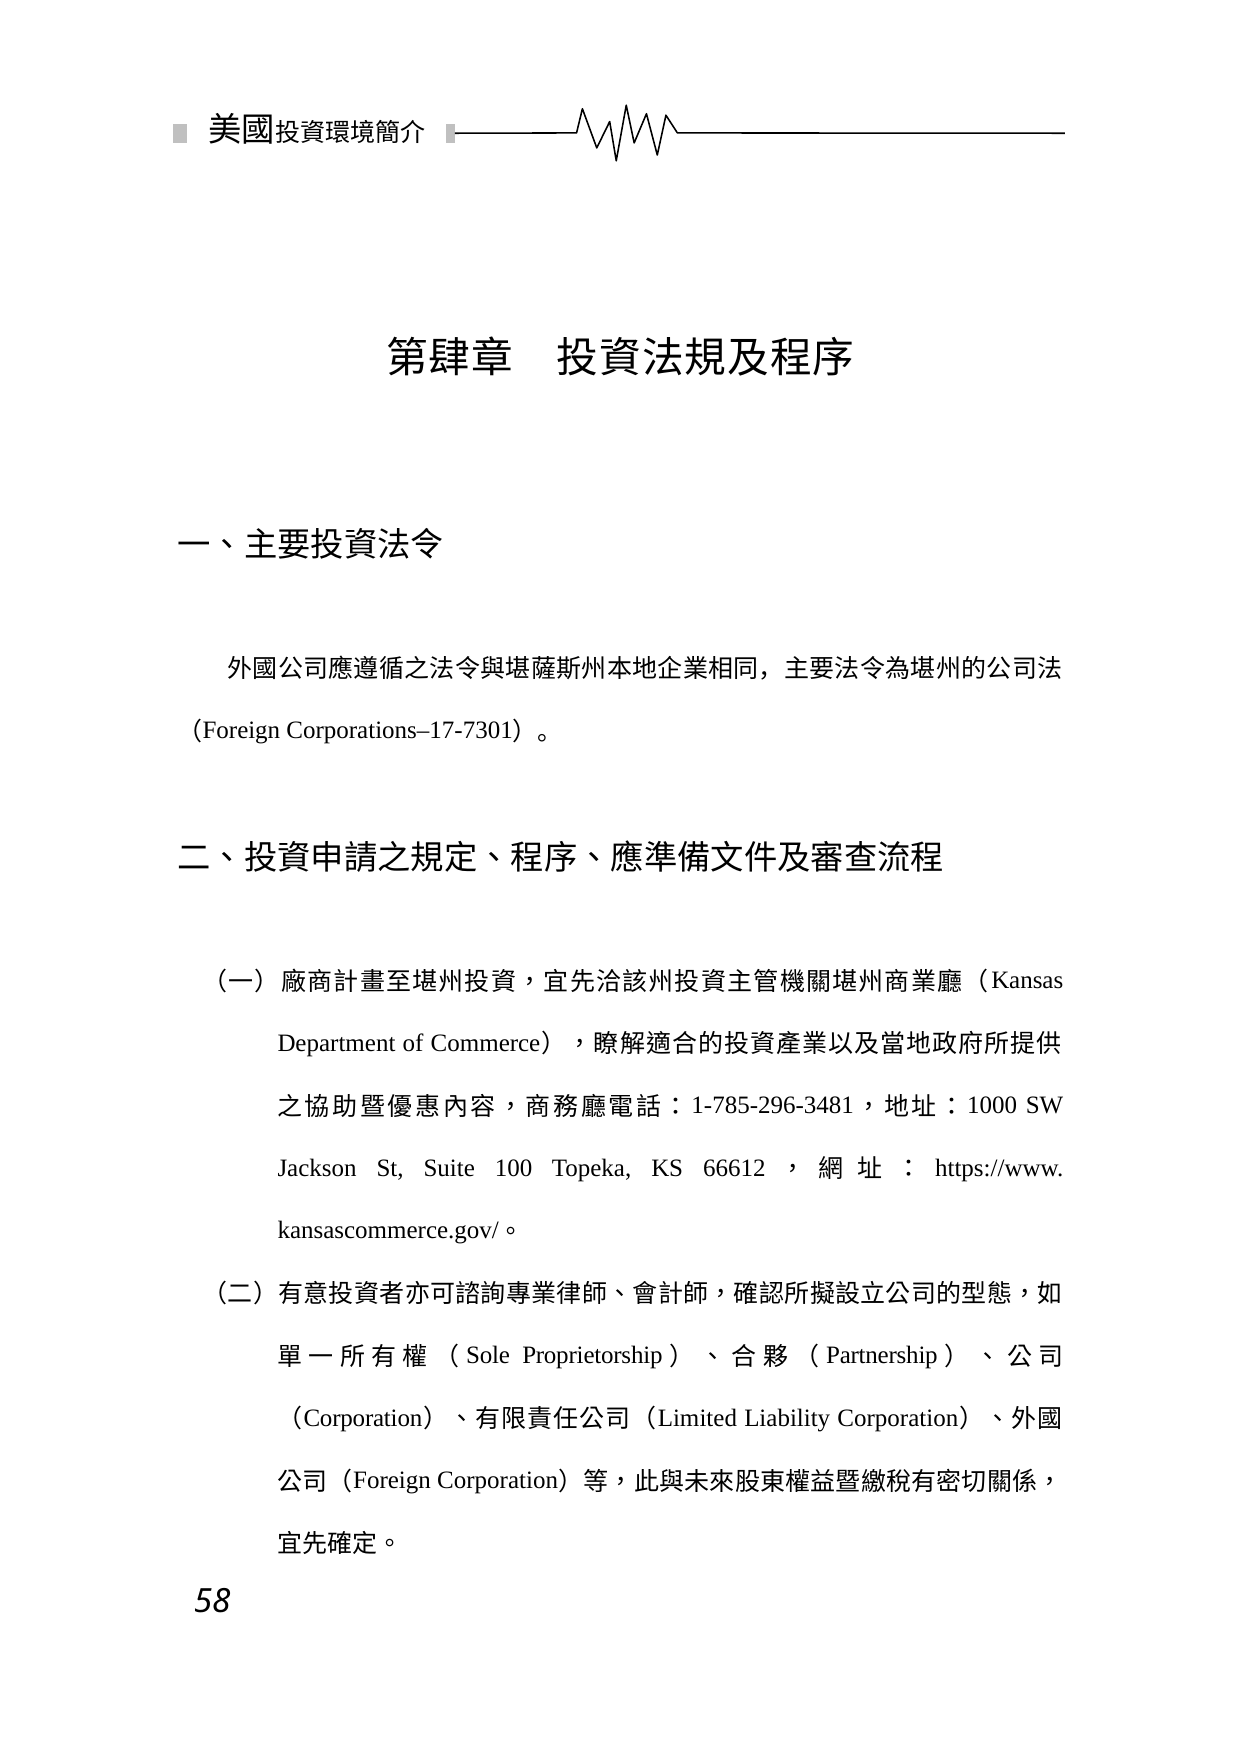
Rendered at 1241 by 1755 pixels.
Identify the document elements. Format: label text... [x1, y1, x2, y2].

text 一、主要投資法令 [177, 500, 1063, 563]
text 二、投資申請之規定、程序、應準備文件及審查流程 [177, 813, 1063, 875]
text 第肆章 投資法規及程序 [177, 313, 1063, 375]
text （二）有意投資者亦可諮詢專業律師、會計師，確認所擬設立公司的型態，如單一所有權（Sole Proprietorship）、合夥（Partnership）、公司（Corporation）、有限責任公司（Limited Liability Corporation）、外國公司（Foreign Corporation）等，此與未來股東權益暨繳稅有密切關係，宜先確定。 [202, 1250, 1063, 1563]
text 外國公司應遵循之法令與堪薩斯州本地企業相同，主要法令為堪州的公司法（Foreign Corporations–17-7301）。 [177, 625, 1063, 750]
text （一）廠商計畫至堪州投資，宜先洽該州投資主管機關堪州商業廳（Kansas Department of Commerce），瞭解適合的投資產業以及當地政府所提供之協助暨優惠內容，商務廳電話：1-785-296-3481，地址：1000 SW Jackson St, Suite 100 Topeka, KS 66612，網址：https://www. kansascommerce.gov/。 [202, 938, 1063, 1250]
